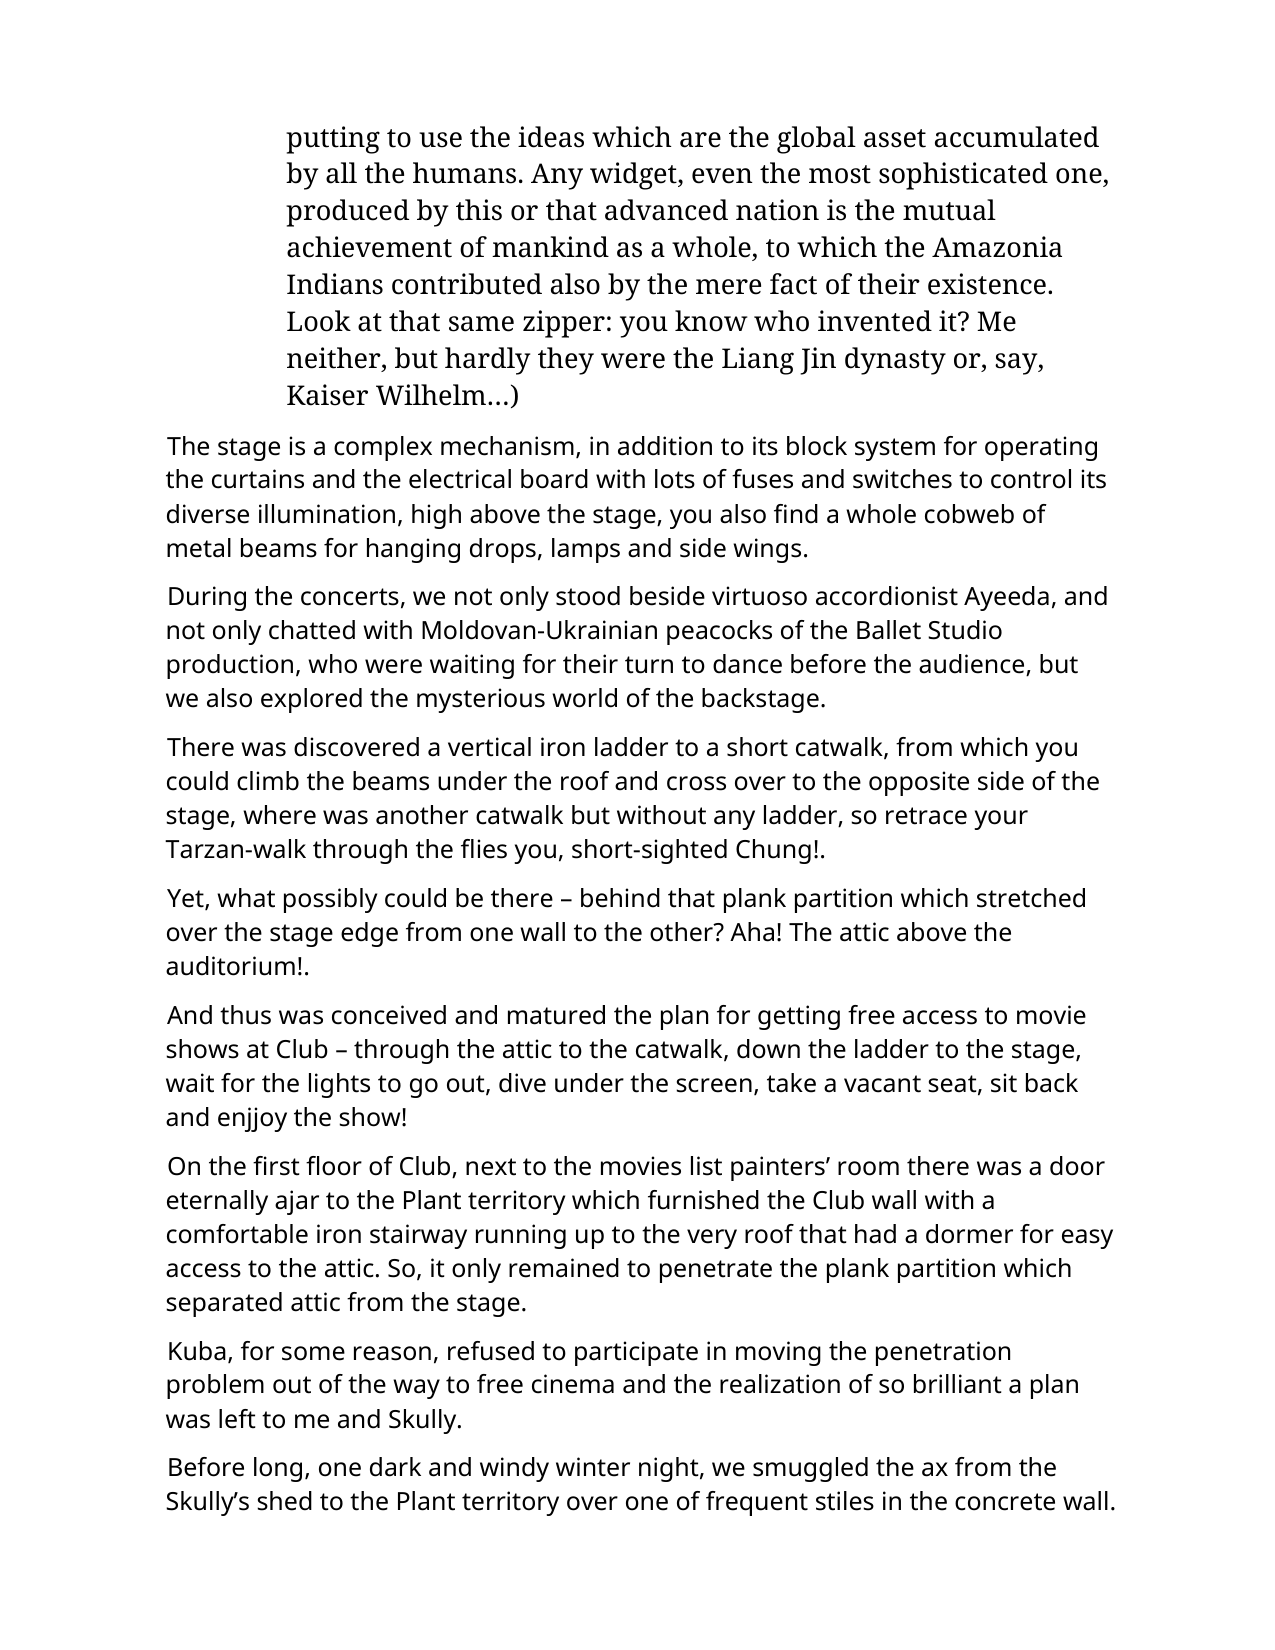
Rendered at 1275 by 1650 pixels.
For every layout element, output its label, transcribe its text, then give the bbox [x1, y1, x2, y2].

text Kuba, for some reason, refused to participate in moving the penetration problem out of the way to free cinema and the realization of so brilliant a plan was left to me and Skully. [165, 1333, 1118, 1435]
text Yet, what possibly could be there – behind that plank partition which stretched over the stage edge from one wall to the other? Aha! The attic above the auditorium!. [165, 881, 1118, 983]
text There was discovered a vertical iron ladder to a short catwalk, from which you could climb the beams under the roof and cross over to the opposite side of the stage, where was another catwalk but without any ladder, so retrace your Tarzan-walk through the flies you, short-sighted Chung!. [165, 730, 1118, 866]
list Look at that same zipper: you know who invented it? Me neither, but hardly they were the Liang Jin dynasty or, say, Kaiser Wilhelm…) [286, 302, 1118, 413]
text During the concerts, we not only stood beside virtuoso accordionist Ayeeda, and not only chatted with Moldovan-Ukrainian peacocks of the Ballet Studio production, who were waiting for their turn to dance before the audience, but we also explored the mysterious world of the backstage. [165, 579, 1118, 715]
text And thus was conceived and matured the plan for getting free access to movie shows at Club – through the attic to the catwalk, down the ladder to the stage, wait for the lights to go out, dive under the screen, take a vacant seat, sit back and enjjoy the show! [165, 997, 1118, 1134]
text The stage is a complex mechanism, in addition to its block system for operating the curtains and the electrical board with lots of fuses and switches to control its diverse illumination, high above the stage, you also find a whole cobweb of metal beams for hanging drops, lamps and side wings. [165, 428, 1118, 564]
text Before long, one dark and windy winter night, we smuggled the ax from the Skully’s shed to the Plant territory over one of frequent stiles in the concrete wall. [165, 1450, 1118, 1518]
list putting to use the ideas which are the global asset accumulated by all the humans. Any widget, even the most sophisticated one, produced by this or that advanced nation is the mutual achievement of mankind as a whole, to which the Amazonia Indians contributed also by the mere fact of their existence. [286, 118, 1118, 302]
text On the first floor of Club, next to the movies list painters’ room there was a door eternally ajar to the Plant territory which furnished the Club wall with a comfortable iron stairway running up to the very roof that had a dormer for easy access to the attic. So, it only remained to penetrate the plank partition which separated attic from the stage. [165, 1148, 1118, 1318]
